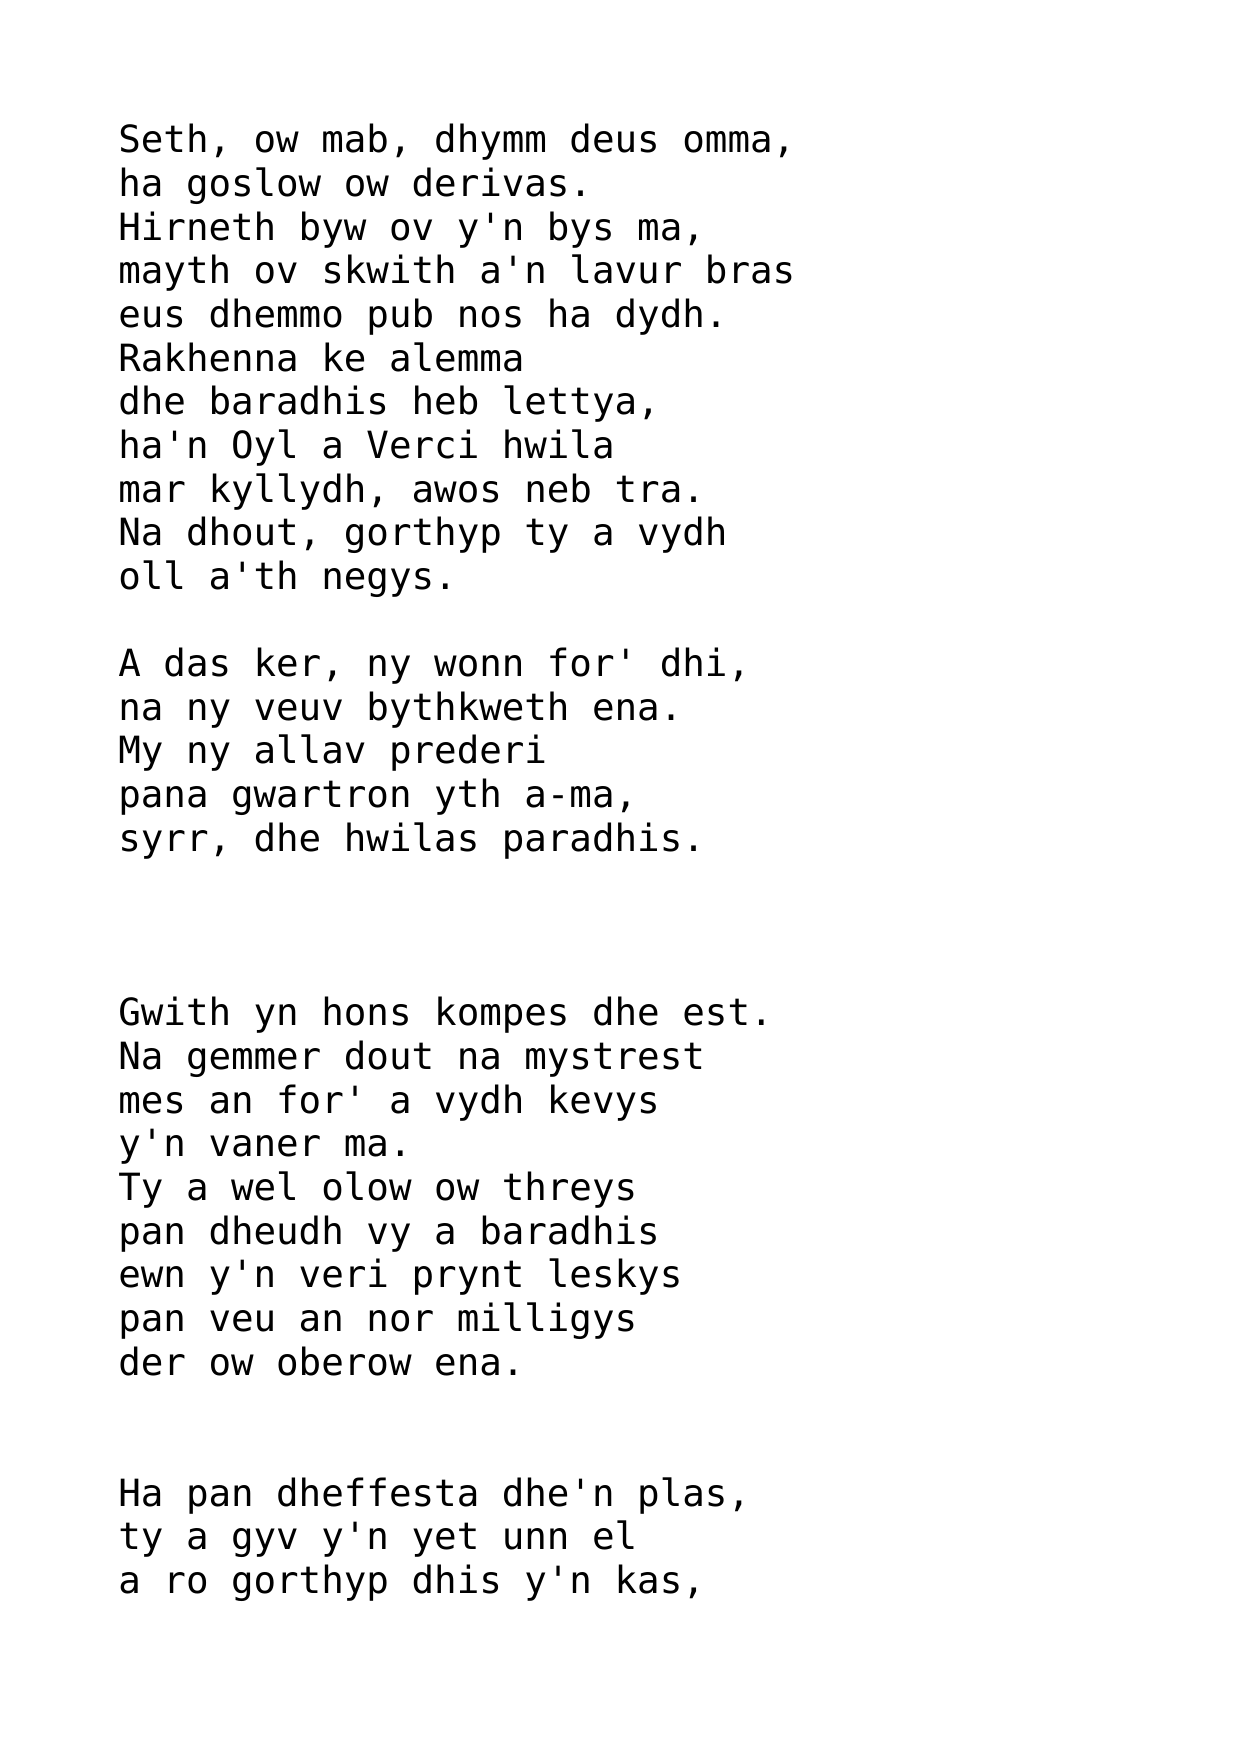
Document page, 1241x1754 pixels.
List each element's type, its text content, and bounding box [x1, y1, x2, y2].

text ha goslow ow derivas. [118, 162, 1122, 205]
text eus dhemmo pub nos ha dydh. [118, 293, 1122, 336]
text Ty a wel olow ow threys [118, 1166, 1122, 1209]
text der ow oberow ena. [118, 1340, 1122, 1384]
text y'n vaner ma. [118, 1122, 1122, 1166]
text ha'n Oyl a Verci hwila [118, 424, 1122, 467]
text syrr, dhe hwilas paradhis. [118, 816, 1122, 860]
text My ny allav prederi [118, 729, 1122, 773]
text mes an for' a vydh kevys [118, 1078, 1122, 1122]
text A das ker, ny wonn for' dhi, [118, 642, 1122, 686]
text Na gemmer dout na mystrest [118, 1035, 1122, 1078]
text ewn y'n veri prynt leskys [118, 1253, 1122, 1297]
text pan veu an nor milligys [118, 1297, 1122, 1340]
text mayth ov skwith a'n lavur bras [118, 249, 1122, 293]
text oll a'th negys. [118, 554, 1122, 598]
text dhe baradhis heb lettya, [118, 380, 1122, 424]
text ty a gyv y'n yet unn el [118, 1515, 1122, 1558]
text Rakhenna ke alemma [118, 336, 1122, 380]
text Ha pan dheffesta dhe'n plas, [118, 1471, 1122, 1515]
text Hirneth byw ov y'n bys ma, [118, 205, 1122, 249]
text na ny veuv bythkweth ena. [118, 686, 1122, 729]
text pan dheudh vy a baradhis [118, 1209, 1122, 1253]
text mar kyllydh, awos neb tra. [118, 467, 1122, 511]
text pana gwartron yth a-ma, [118, 773, 1122, 816]
text a ro gorthyp dhis y'n kas, [118, 1558, 1122, 1602]
text Gwith yn hons kompes dhe est. [118, 991, 1122, 1035]
text Seth, ow mab, dhymm deus omma, [118, 118, 1122, 162]
text Na dhout, gorthyp ty a vydh [118, 511, 1122, 554]
